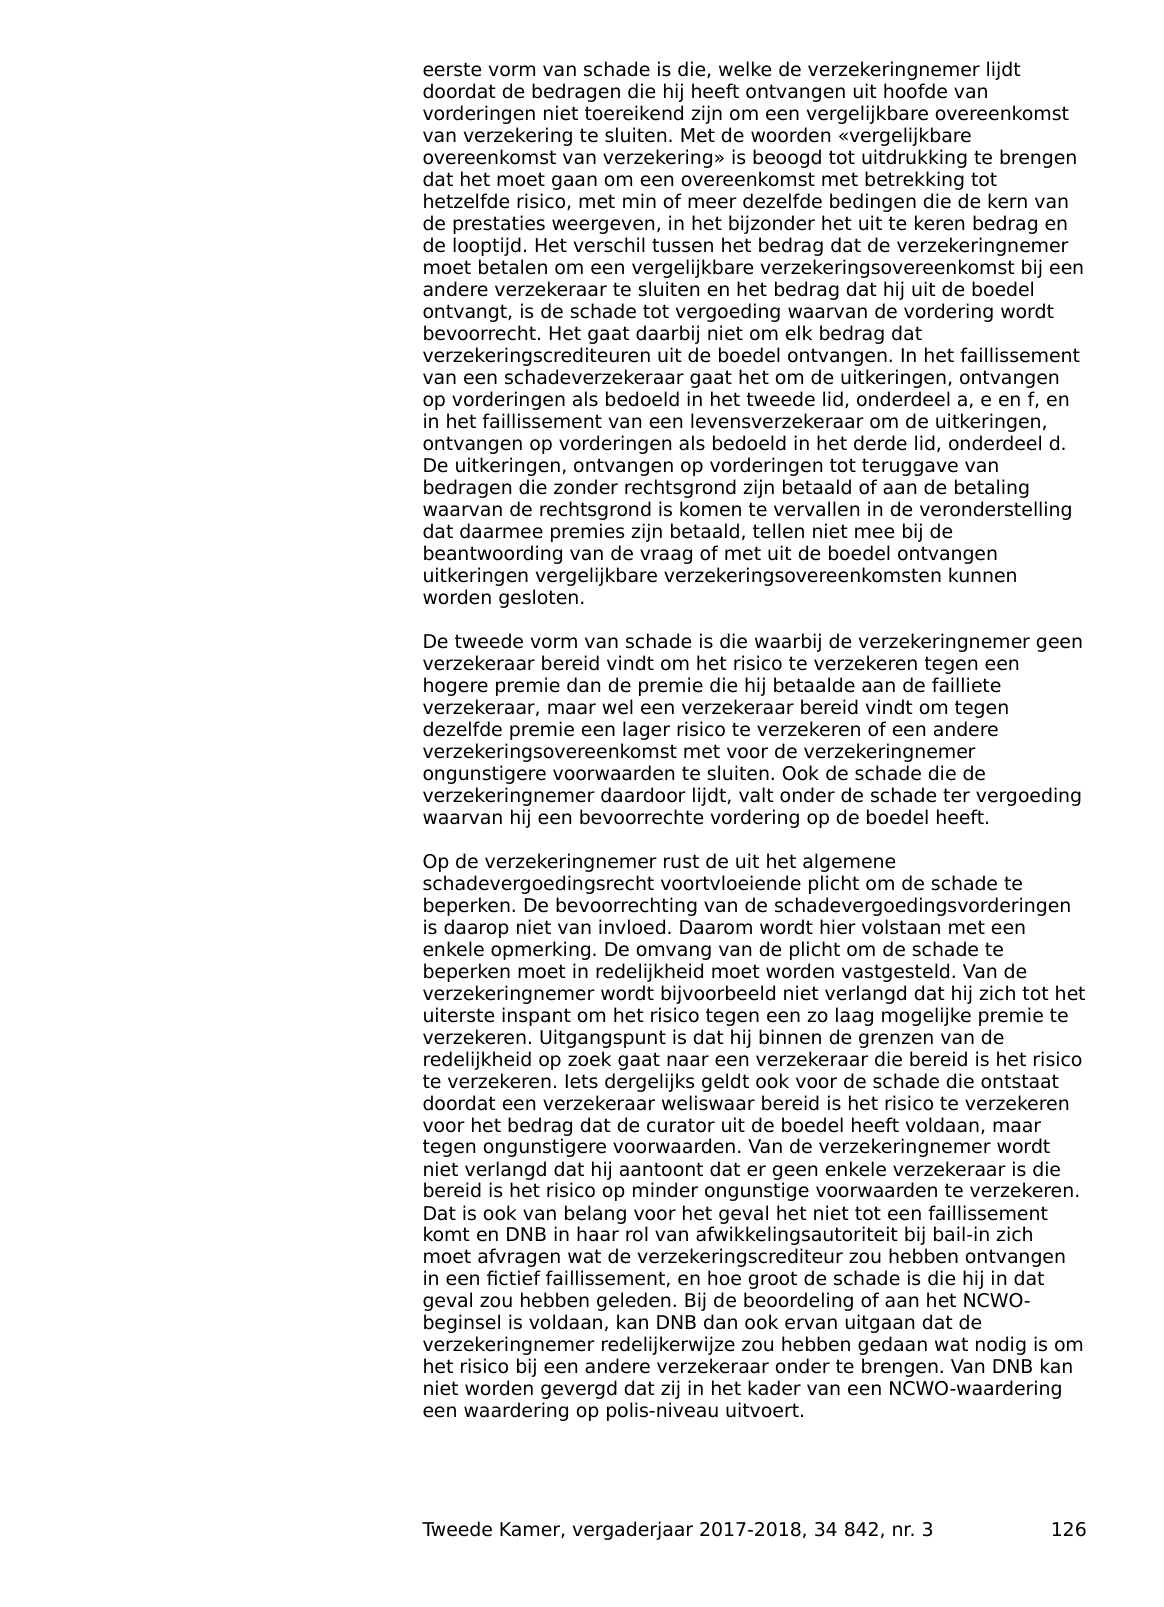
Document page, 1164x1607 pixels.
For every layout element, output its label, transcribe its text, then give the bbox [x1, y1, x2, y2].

text eerste vorm van schade is die, welke de verzekeringnemer lijdt doordat de bedragen die hij heeft ontvangen uit hoofde van vorderingen niet toereikend zijn om een vergelijkbare overeenkomst van verzekering te sluiten. Met de woorden «vergelijkbare overeenkomst van verzekering» is beoogd tot uitdrukking te brengen dat het moet gaan om een overeenkomst met betrekking tot hetzelfde risico, met min of meer dezelfde bedingen die de kern van de prestaties weergeven, in het bijzonder het uit te keren bedrag en de looptijd. Het verschil tussen het bedrag dat de verzekeringnemer moet betalen om een vergelijkbare verzekeringsovereenkomst bij een andere verzekeraar te sluiten en het bedrag dat hij uit de boedel ontvangt, is de schade tot vergoeding waarvan de vordering wordt bevoorrecht. Het gaat daarbij niet om elk bedrag dat verzekeringscrediteuren uit de boedel ontvangen. In het faillissement van een schadeverzekeraar gaat het om de uitkeringen, ontvangen op vorderingen als bedoeld in het tweede lid, onderdeel a, e en f, en in het faillissement van een levensverzekeraar om de uitkeringen, ontvangen op vorderingen als bedoeld in het derde lid, onderdeel d. De uitkeringen, ontvangen op vorderingen tot teruggave van bedragen die zonder rechtsgrond zijn betaald of aan de betaling waarvan de rechtsgrond is komen te vervallen in de veronderstelling dat daarmee premies zijn betaald, tellen niet mee bij de beantwoording van de vraag of met uit de boedel ontvangen uitkeringen vergelijkbare verzekeringsovereenkomsten kunnen worden gesloten. [422, 59, 1087, 608]
text Op de verzekeringnemer rust de uit het algemene schadevergoedingsrecht voortvloeiende plicht om de schade te beperken. De bevoorrechting van de schadevergoedingsvorderingen is daarop niet van invloed. Daarom wordt hier volstaan met een enkele opmerking. De omvang van de plicht om de schade te beperken moet in redelijkheid moet worden vastgesteld. Van de verzekeringnemer wordt bijvoorbeeld niet verlangd dat hij zich tot het uiterste inspant om het risico tegen een zo laag mogelijke premie te verzekeren. Uitgangspunt is dat hij binnen de grenzen van de redelijkheid op zoek gaat naar een verzekeraar die bereid is het risico te verzekeren. Iets dergelijks geldt ook voor de schade die ontstaat doordat een verzekeraar weliswaar bereid is het risico te verzekeren voor het bedrag dat de curator uit de boedel heeft voldaan, maar tegen ongunstigere voorwaarden. Van de verzekeringnemer wordt niet verlangd dat hij aantoont dat er geen enkele verzekeraar is die bereid is het risico op minder ongunstige voorwaarden te verzekeren. Dat is ook van belang voor het geval het niet tot een faillissement komt en DNB in haar rol van afwikkelingsautoriteit bij bail-in zich moet afvragen wat de verzekeringscrediteur zou hebben ontvangen in een fictief faillissement, en hoe groot de schade is die hij in dat geval zou hebben geleden. Bij de beoordeling of aan het NCWO-beginsel is voldaan, kan DNB dan ook ervan uitgaan dat de verzekeringnemer redelijkerwijze zou hebben gedaan wat nodig is om het risico bij een andere verzekeraar onder te brengen. Van DNB kan niet worden gevergd dat zij in het kader van een NCWO-waardering een waardering op polis-niveau uitvoert. [422, 851, 1087, 1422]
text De tweede vorm van schade is die waarbij de verzekeringnemer geen verzekeraar bereid vindt om het risico te verzekeren tegen een hogere premie dan de premie die hij betaalde aan de failliete verzekeraar, maar wel een verzekeraar bereid vindt om tegen dezelfde premie een lager risico te verzekeren of een andere verzekeringsovereenkomst met voor de verzekeringnemer ongunstigere voorwaarden te sluiten. Ook de schade die de verzekeringnemer daardoor lijdt, valt onder de schade ter vergoeding waarvan hij een bevoorrechte vordering op de boedel heeft. [422, 631, 1087, 828]
